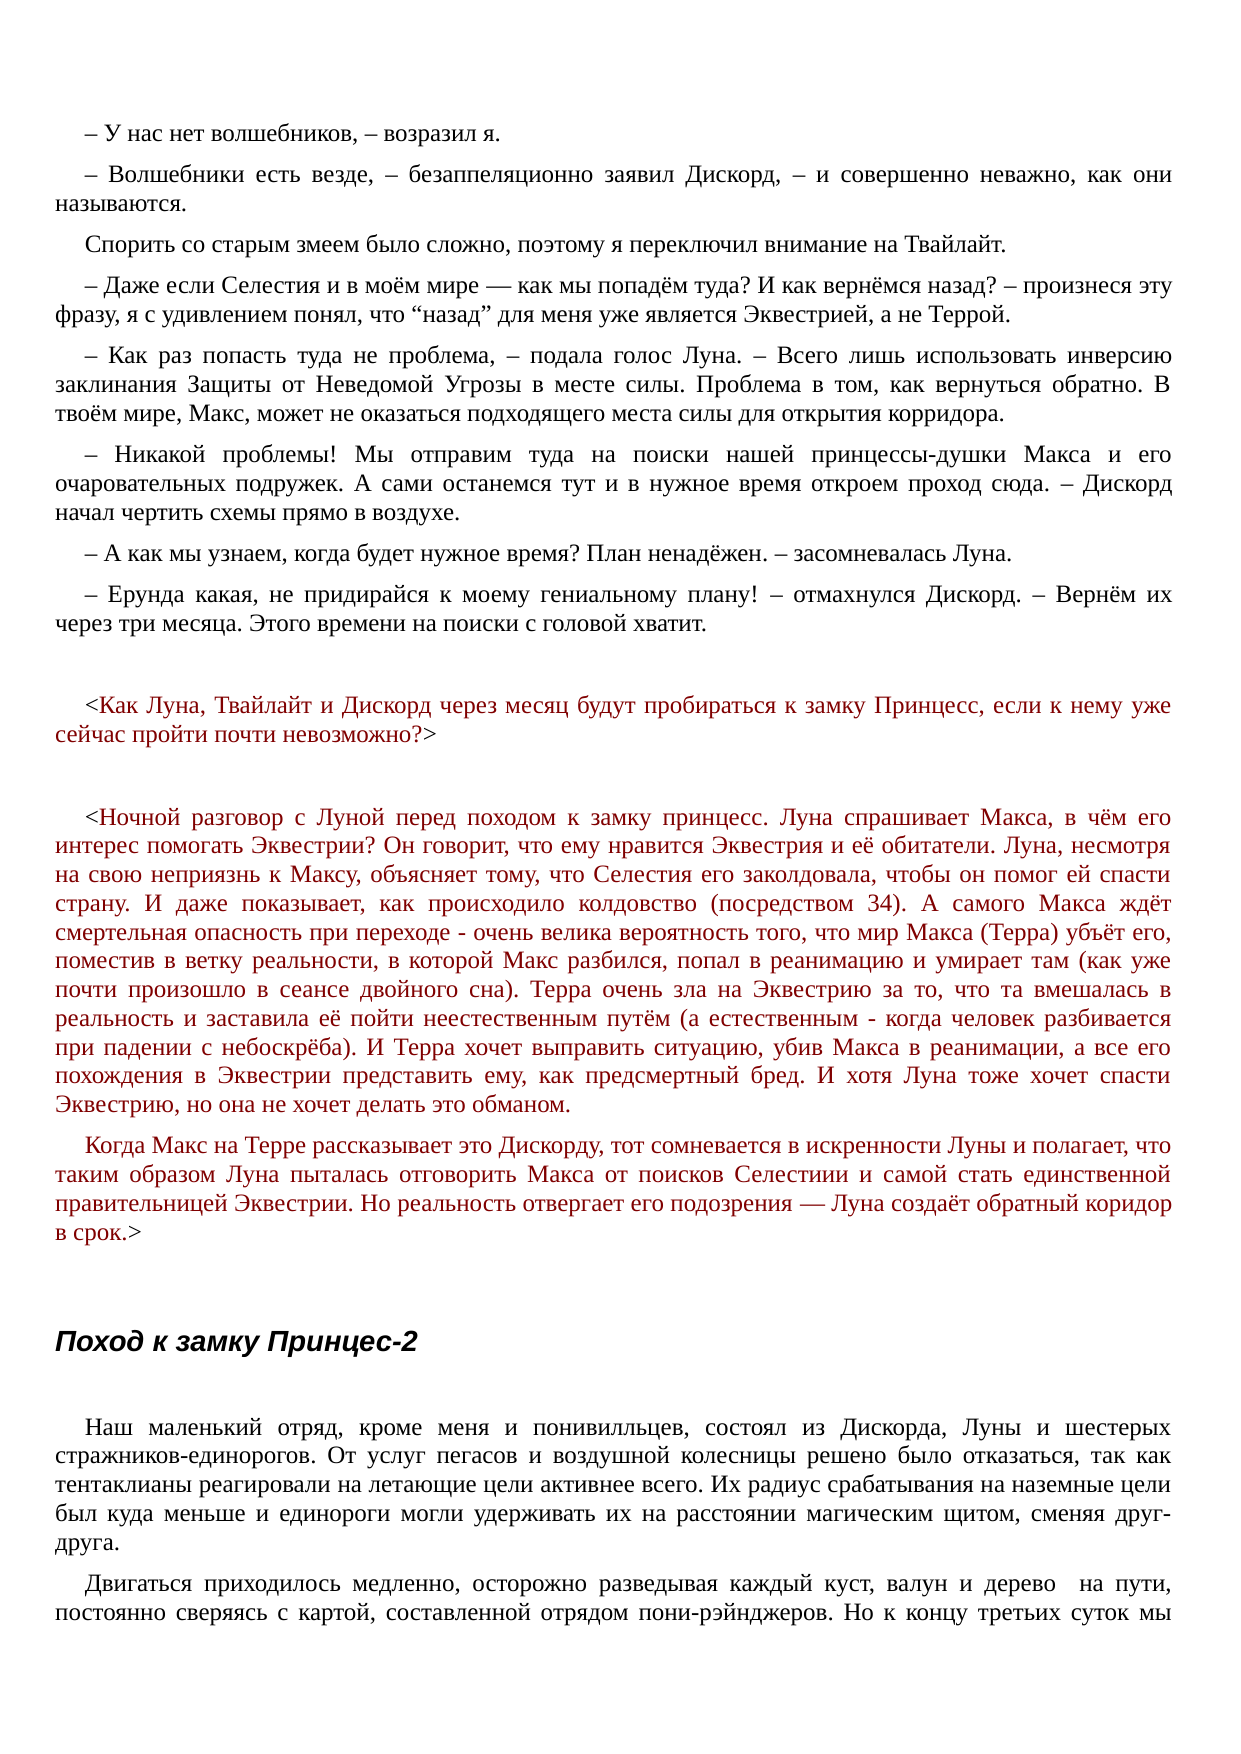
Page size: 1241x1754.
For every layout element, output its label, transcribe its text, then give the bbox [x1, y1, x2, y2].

text Наш маленький отряд, кроме меня и понивилльцев, состоял из Дискорда, Луны и шестерых стражников-единорогов. От услуг пегасов и воздушной колесницы решено было отказаться, так как тентаклианы реагировали на летающие цели активнее всего. Их радиус срабатывания на наземные цели был куда меньше и единороги могли удерживать их на расстоянии магическим щитом, сменяя друг-друга. [55, 1412, 1172, 1555]
text – Никакой проблемы! Мы отправим туда на поиски нашей принцессы-душки Макса и его очаровательных подружек. А сами останемся тут и в нужное время откроем проход сюда. – Дискорд начал чертить схемы прямо в воздухе. [55, 439, 1172, 526]
text – Как раз попасть туда не проблема, – подала голос Луна. – Всего лишь использовать инверсию заклинания Защиты от Неведомой Угрозы в месте силы. Проблема в том, как вернуться обратно. В твоём мире, Макс, может не оказаться подходящего места силы для открытия корридора. [55, 341, 1172, 427]
text <Как Луна, Твайлайт и Дискорд через месяц будут пробираться к замку Принцесс, если к нему уже сейчас пройти почти невозможно?> [55, 691, 1172, 748]
text <Ночной разговор с Луной перед походом к замку принцесс. Луна спрашивает Макса, в чём его интерес помогать Эквестрии? Он говорит, что ему нравится Эквестрия и её обитатели. Луна, несмотря на свою неприязнь к Максу, объясняет тому, что Селестия его заколдовала, чтобы он помог ей спасти страну. И даже показывает, как происходило колдовство (посредством 34). А самого Макса ждёт смертельная опасность при переходе - очень велика вероятность того, что мир Макса (Терра) убъёт его, поместив в ветку реальности, в которой Макс разбился, попал в реанимацию и умирает там (как уже почти произошло в сеансе двойного сна). Терра очень зла на Эквестрию за то, что та вмешалась в реальность и заставила её пойти неестественным путём (а естественным - когда человек разбивается при падении с небоскрёба). И Терра хочет выправить ситуацию, убив Макса в реанимации, а все его похождения в Эквестрии представить ему, как предсмертный бред. И хотя Луна тоже хочет спасти Эквестрию, но она не хочет делать это обманом. [55, 802, 1172, 1118]
text – Даже если Селестия и в моём мире — как мы попадём туда? И как вернёмся назад? – произнеся эту фразу, я с удивлением понял, что “назад” для меня уже является Эквестрией, а не Террой. [55, 271, 1172, 328]
text – У нас нет волшебников, – возразил я. [55, 118, 1172, 147]
text – А как мы узнаем, когда будет нужное время? План ненадёжен. – засомневалась Луна. [55, 538, 1172, 567]
text Когда Макс на Терре рассказывает это Дискорду, тот сомневается в искренности Луны и полагает, что таким образом Луна пыталась отговорить Макса от поисков Селестиии и самой стать единственной правительницей Эквестрии. Но реальность отвергает его подозрения — Луна создаёт обратный коридор в срок.> [55, 1131, 1172, 1246]
text Двигаться приходилось медленно, осторожно разведывая каждый куст, валун и дерево на пути, постоянно сверяясь с картой, составленной отрядом пони-рэйнджеров. Но к концу третьих суток мы [55, 1568, 1172, 1625]
subtitle Поход к замку Принцес-2 [55, 1324, 1172, 1358]
text – Ерунда какая, не придирайся к моему гениальному плану! – отмахнулся Дискорд. – Вернём их через три месяца. Этого времени на поиски с головой хватит. [55, 579, 1172, 637]
text – Волшебники есть везде, – безаппеляционно заявил Дискорд, – и совершенно неважно, как они называются. [55, 159, 1172, 217]
text Спорить со старым змеем было сложно, поэтому я переключил внимание на Твайлайт. [55, 229, 1172, 258]
